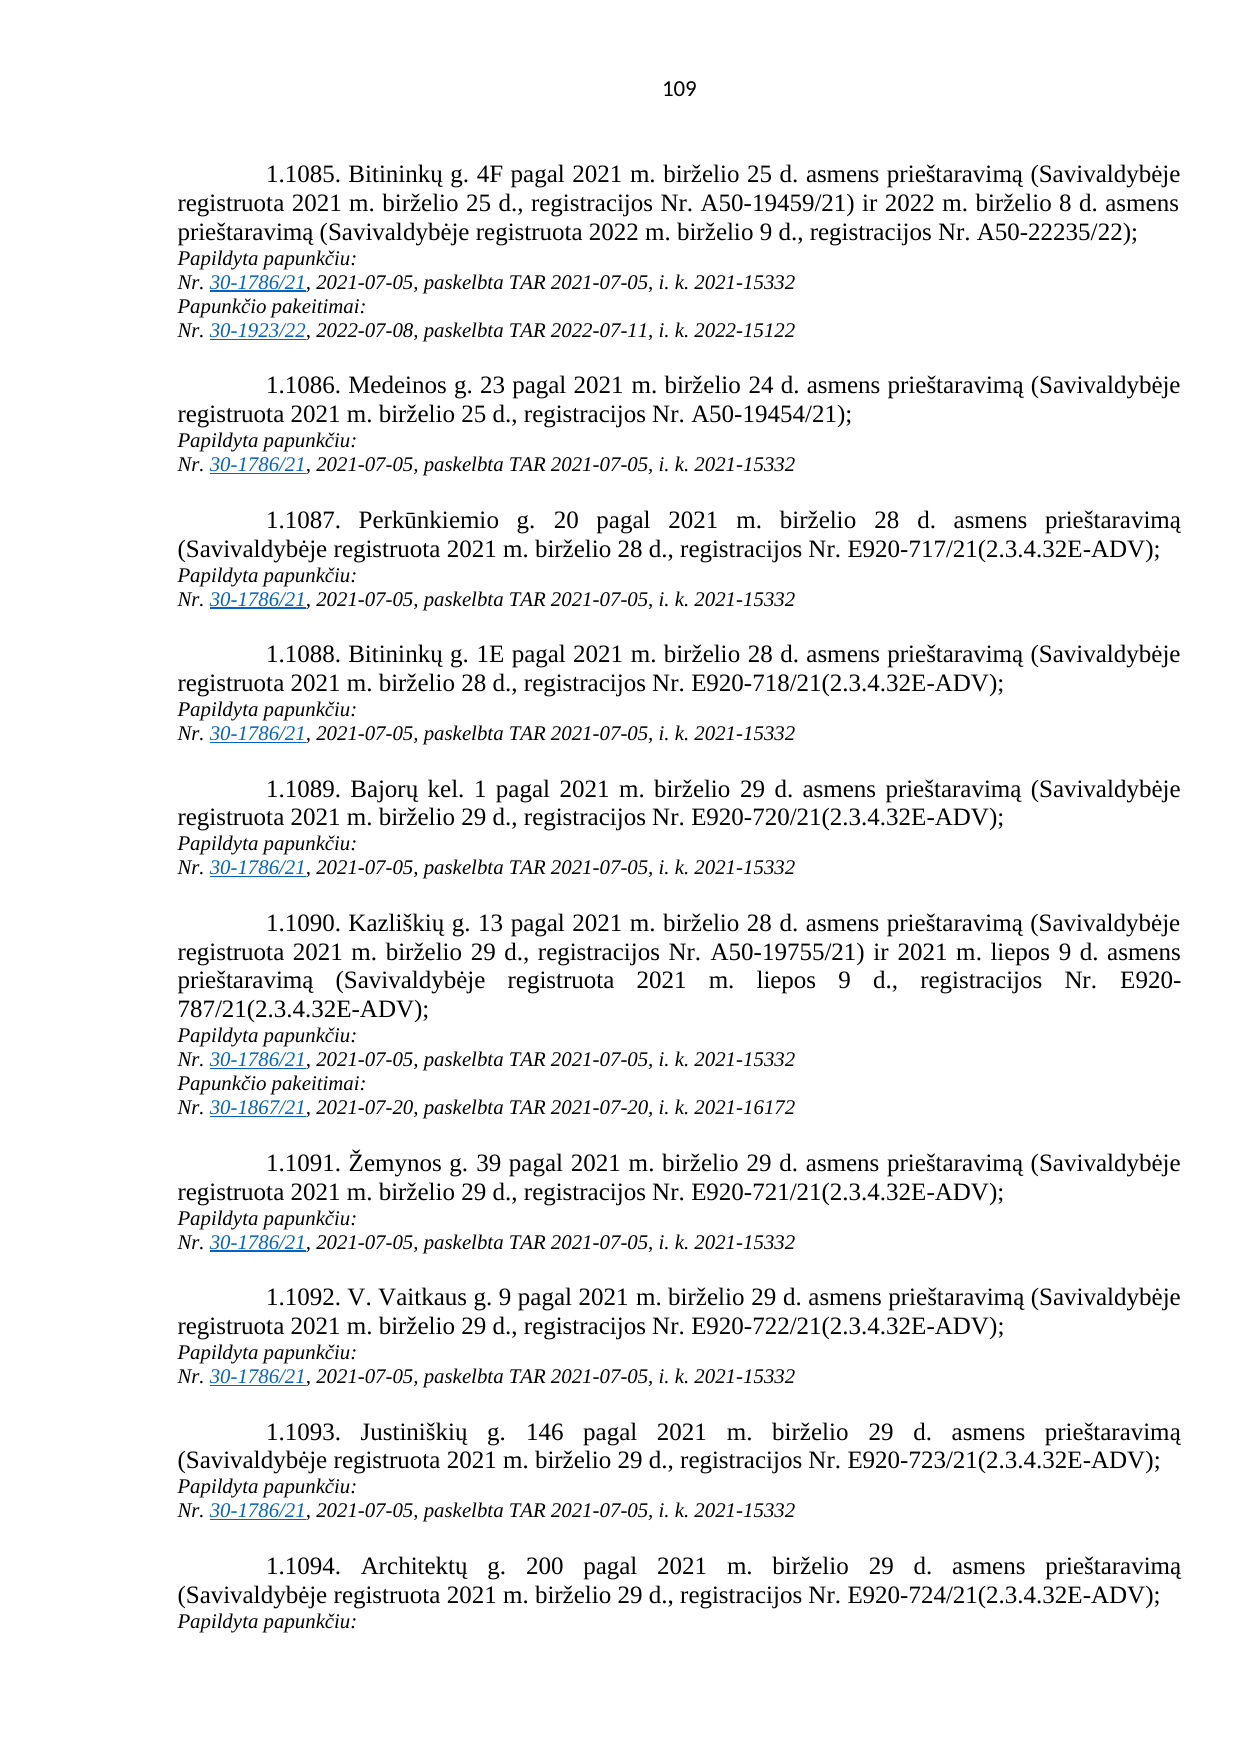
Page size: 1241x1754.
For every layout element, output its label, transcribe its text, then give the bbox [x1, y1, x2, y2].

text Nr. 30-1786/21, 2021-07-05, paskelbta TAR 2021-07-05, i. k. 2021-15332 [177, 1498, 1181, 1522]
text Nr. 30-1786/21, 2021-07-05, paskelbta TAR 2021-07-05, i. k. 2021-15332 [177, 452, 1181, 476]
text Nr. 30-1786/21, 2021-07-05, paskelbta TAR 2021-07-05, i. k. 2021-15332 [177, 1364, 1181, 1388]
text 1.1092. V. Vaitkaus g. 9 pagal 2021 m. birželio 29 d. asmens prieštaravimą (Savivaldybėje registruota 2021 m. birželio 29 d., registracijos Nr. E920-722/21(2.3.4.32E-ADV); [177, 1282, 1181, 1340]
text 1.1089. Bajorų kel. 1 pagal 2021 m. birželio 29 d. asmens prieštaravimą (Savivaldybėje registruota 2021 m. birželio 29 d., registracijos Nr. E920-720/21(2.3.4.32E-ADV); [177, 774, 1181, 831]
text Papildyta papunkčiu: [177, 562, 1181, 587]
text 1.1091. Žemynos g. 39 pagal 2021 m. birželio 29 d. asmens prieštaravimą (Savivaldybėje registruota 2021 m. birželio 29 d., registracijos Nr. E920-721/21(2.3.4.32E-ADV); [177, 1148, 1181, 1206]
text Nr. 30-1786/21, 2021-07-05, paskelbta TAR 2021-07-05, i. k. 2021-15332 [177, 721, 1181, 745]
text Nr. 30-1867/21, 2021-07-20, paskelbta TAR 2021-07-20, i. k. 2021-16172 [177, 1095, 1181, 1119]
text Nr. 30-1786/21, 2021-07-05, paskelbta TAR 2021-07-05, i. k. 2021-15332 [177, 1047, 1181, 1071]
text Papildyta papunkčiu: [177, 1609, 1181, 1633]
text 1.1087. Perkūnkiemio g. 20 pagal 2021 m. birželio 28 d. asmens prieštaravimą (Savivaldybėje registruota 2021 m. birželio 28 d., registracijos Nr. E920-717/21(2.3.4.32E-ADV); [177, 505, 1181, 562]
text 1.1090. Kazliškių g. 13 pagal 2021 m. birželio 28 d. asmens prieštaravimą (Savivaldybėje registruota 2021 m. birželio 29 d., registracijos Nr. A50-19755/21) ir 2021 m. liepos 9 d. asmens prieštaravimą (Savivaldybėje registruota 2021 m. liepos 9 d., registracijos Nr. E920-787/21(2.3.4.32E-ADV); [177, 908, 1181, 1023]
text Nr. 30-1923/22, 2022-07-08, paskelbta TAR 2022-07-11, i. k. 2022-15122 [177, 318, 1181, 342]
text Papunkčio pakeitimai: [177, 1071, 1181, 1095]
text 1.1093. Justiniškių g. 146 pagal 2021 m. birželio 29 d. asmens prieštaravimą (Savivaldybėje registruota 2021 m. birželio 29 d., registracijos Nr. E920-723/21(2.3.4.32E-ADV); [177, 1417, 1181, 1474]
text Papildyta papunkčiu: [177, 697, 1181, 721]
text Papildyta papunkčiu: [177, 428, 1181, 452]
text 1.1094. Architektų g. 200 pagal 2021 m. birželio 29 d. asmens prieštaravimą (Savivaldybėje registruota 2021 m. birželio 29 d., registracijos Nr. E920-724/21(2.3.4.32E-ADV); [177, 1551, 1181, 1609]
text 1.1088. Bitininkų g. 1E pagal 2021 m. birželio 28 d. asmens prieštaravimą (Savivaldybėje registruota 2021 m. birželio 28 d., registracijos Nr. E920-718/21(2.3.4.32E-ADV); [177, 639, 1181, 697]
text Papildyta papunkčiu: [177, 1474, 1181, 1498]
text Nr. 30-1786/21, 2021-07-05, paskelbta TAR 2021-07-05, i. k. 2021-15332 [177, 270, 1181, 294]
text Papunkčio pakeitimai: [177, 294, 1181, 318]
text Papildyta papunkčiu: [177, 246, 1181, 270]
text Nr. 30-1786/21, 2021-07-05, paskelbta TAR 2021-07-05, i. k. 2021-15332 [177, 587, 1181, 611]
text Papildyta papunkčiu: [177, 1023, 1181, 1047]
text Papildyta papunkčiu: [177, 1206, 1181, 1230]
text Papildyta papunkčiu: [177, 831, 1181, 855]
text 1.1086. Medeinos g. 23 pagal 2021 m. birželio 24 d. asmens prieštaravimą (Savivaldybėje registruota 2021 m. birželio 25 d., registracijos Nr. A50-19454/21); [177, 371, 1181, 428]
text Nr. 30-1786/21, 2021-07-05, paskelbta TAR 2021-07-05, i. k. 2021-15332 [177, 855, 1181, 879]
text 1.1085. Bitininkų g. 4F pagal 2021 m. birželio 25 d. asmens prieštaravimą (Savivaldybėje registruota 2021 m. birželio 25 d., registracijos Nr. A50-19459/21) ir 2022 m. birželio 8 d. asmens prieštaravimą (Savivaldybėje registruota 2022 m. birželio 9 d., registracijos Nr. A50-22235/22); [177, 159, 1181, 246]
text Nr. 30-1786/21, 2021-07-05, paskelbta TAR 2021-07-05, i. k. 2021-15332 [177, 1230, 1181, 1254]
text Papildyta papunkčiu: [177, 1340, 1181, 1364]
